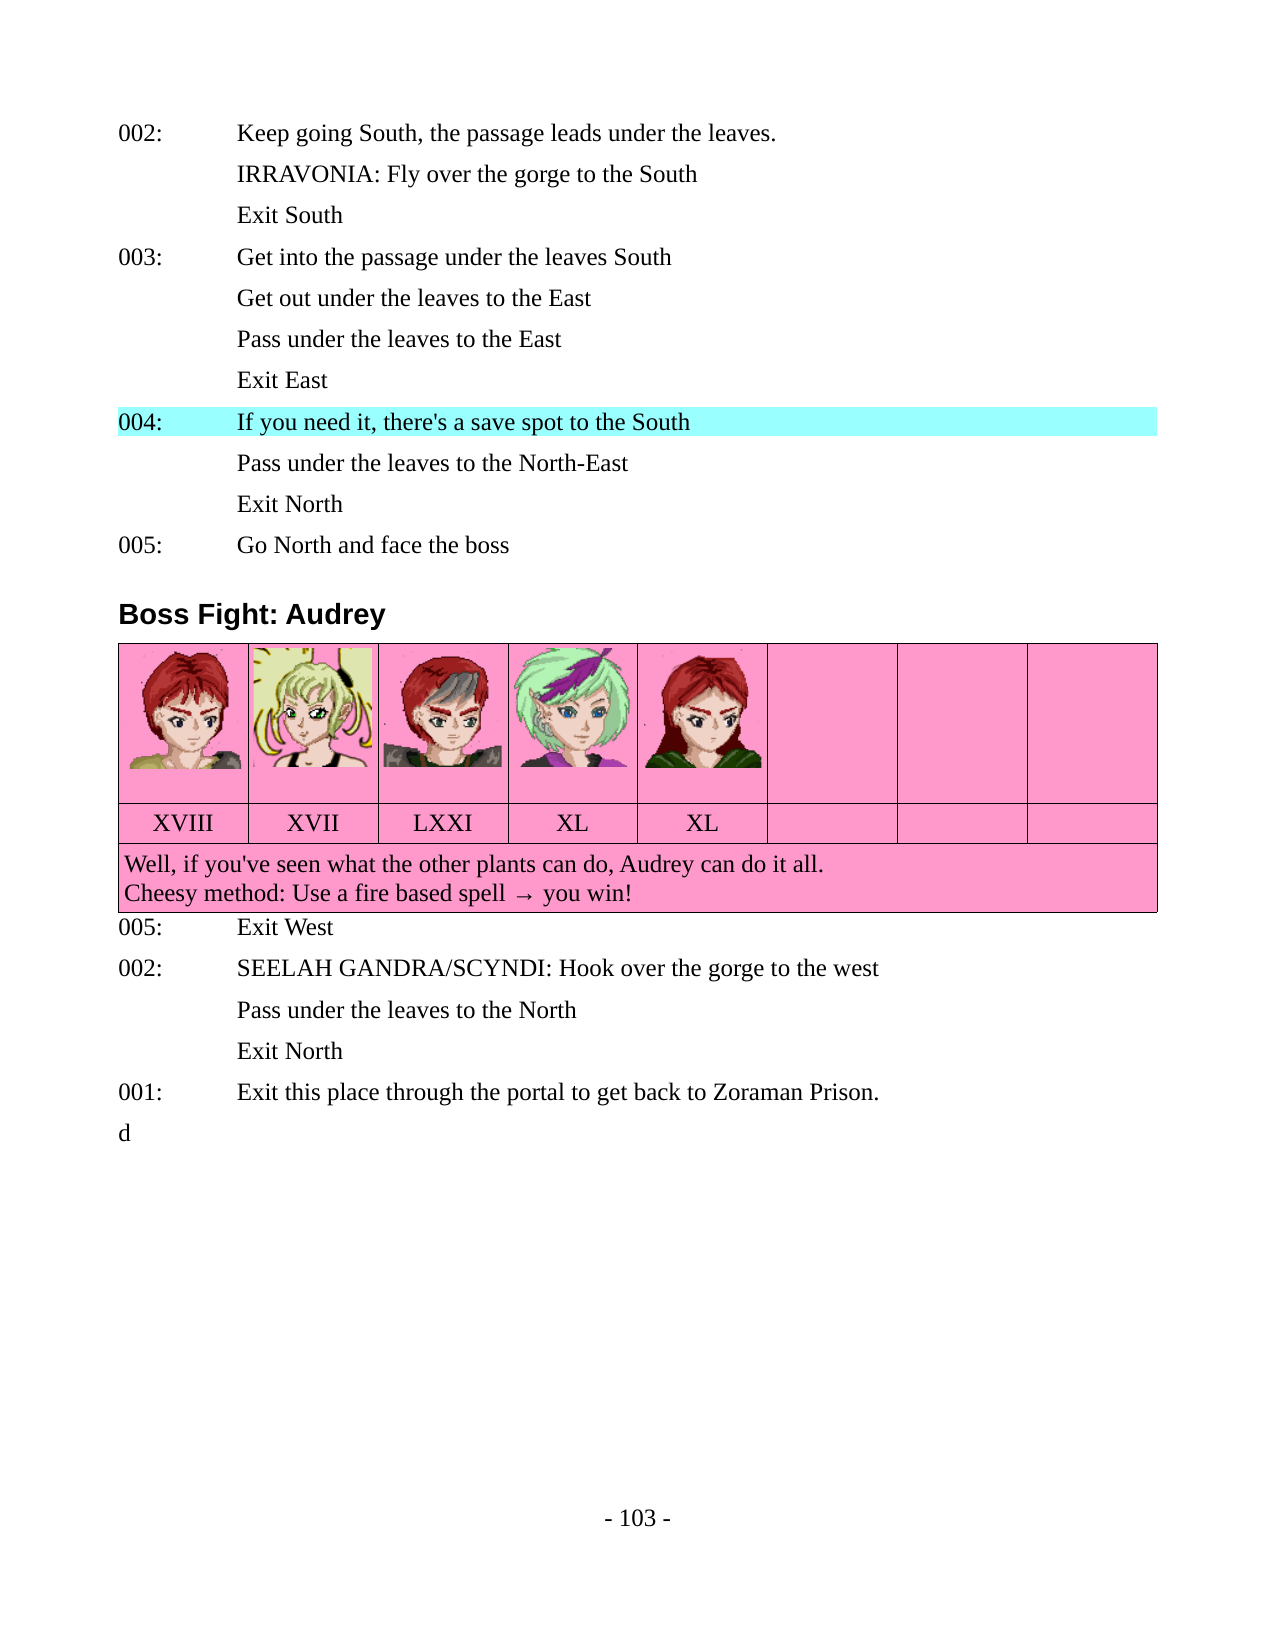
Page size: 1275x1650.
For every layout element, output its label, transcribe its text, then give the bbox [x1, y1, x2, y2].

text 005: Go North and face the boss [118, 531, 1157, 559]
table_cell LXXI [379, 804, 508, 843]
table_header [898, 644, 1027, 803]
text d [118, 1118, 1157, 1147]
text Exit East [118, 366, 1157, 394]
table_header [379, 644, 508, 803]
text Pass under the leaves to the North [118, 995, 1157, 1023]
text IRRAVONIA: Fly over the gorge to the South [118, 159, 1157, 188]
table_header [768, 644, 897, 803]
text 001: Exit this place through the portal to get back to Zoraman Prison. [118, 1077, 1157, 1106]
subtitle Boss Fight: Audrey [118, 597, 1157, 630]
table_cell XL [509, 804, 637, 843]
table_cell Well, if you've seen what the other plants can do, Audrey can do it all. Cheesy method: Use a fire based spell → you win! [119, 844, 1157, 912]
table_cell XL [638, 804, 767, 843]
table_header [638, 644, 767, 803]
table_header [249, 644, 378, 803]
text 002: SEELAH GANDRA/SCYNDI: Hook over the gorge to the west [118, 953, 1157, 982]
text Exit South [118, 201, 1157, 229]
text Exit North [118, 1036, 1157, 1065]
text Pass under the leaves to the East [118, 324, 1157, 353]
table_cell XVIII [119, 804, 248, 843]
table_cell XVII [249, 804, 378, 843]
text 002: Keep going South, the passage leads under the leaves. [118, 118, 1157, 147]
table_cell [768, 804, 897, 843]
table_cell [898, 804, 1027, 843]
text Exit North [118, 489, 1157, 518]
picture [383, 648, 502, 767]
picture [513, 648, 632, 767]
picture [253, 648, 372, 767]
text 005: Exit West [118, 913, 1157, 941]
picture [124, 648, 242, 769]
table_header [509, 644, 637, 803]
text 004: If you need it, there's a save spot to the South [118, 407, 1157, 436]
table_header [1028, 644, 1157, 803]
picture [643, 648, 762, 768]
text 003: Get into the passage under the leaves South [118, 242, 1157, 271]
table_header [119, 644, 248, 803]
text Get out under the leaves to the East [118, 283, 1157, 312]
table_cell [1028, 804, 1157, 843]
text Pass under the leaves to the North-East [118, 448, 1157, 477]
